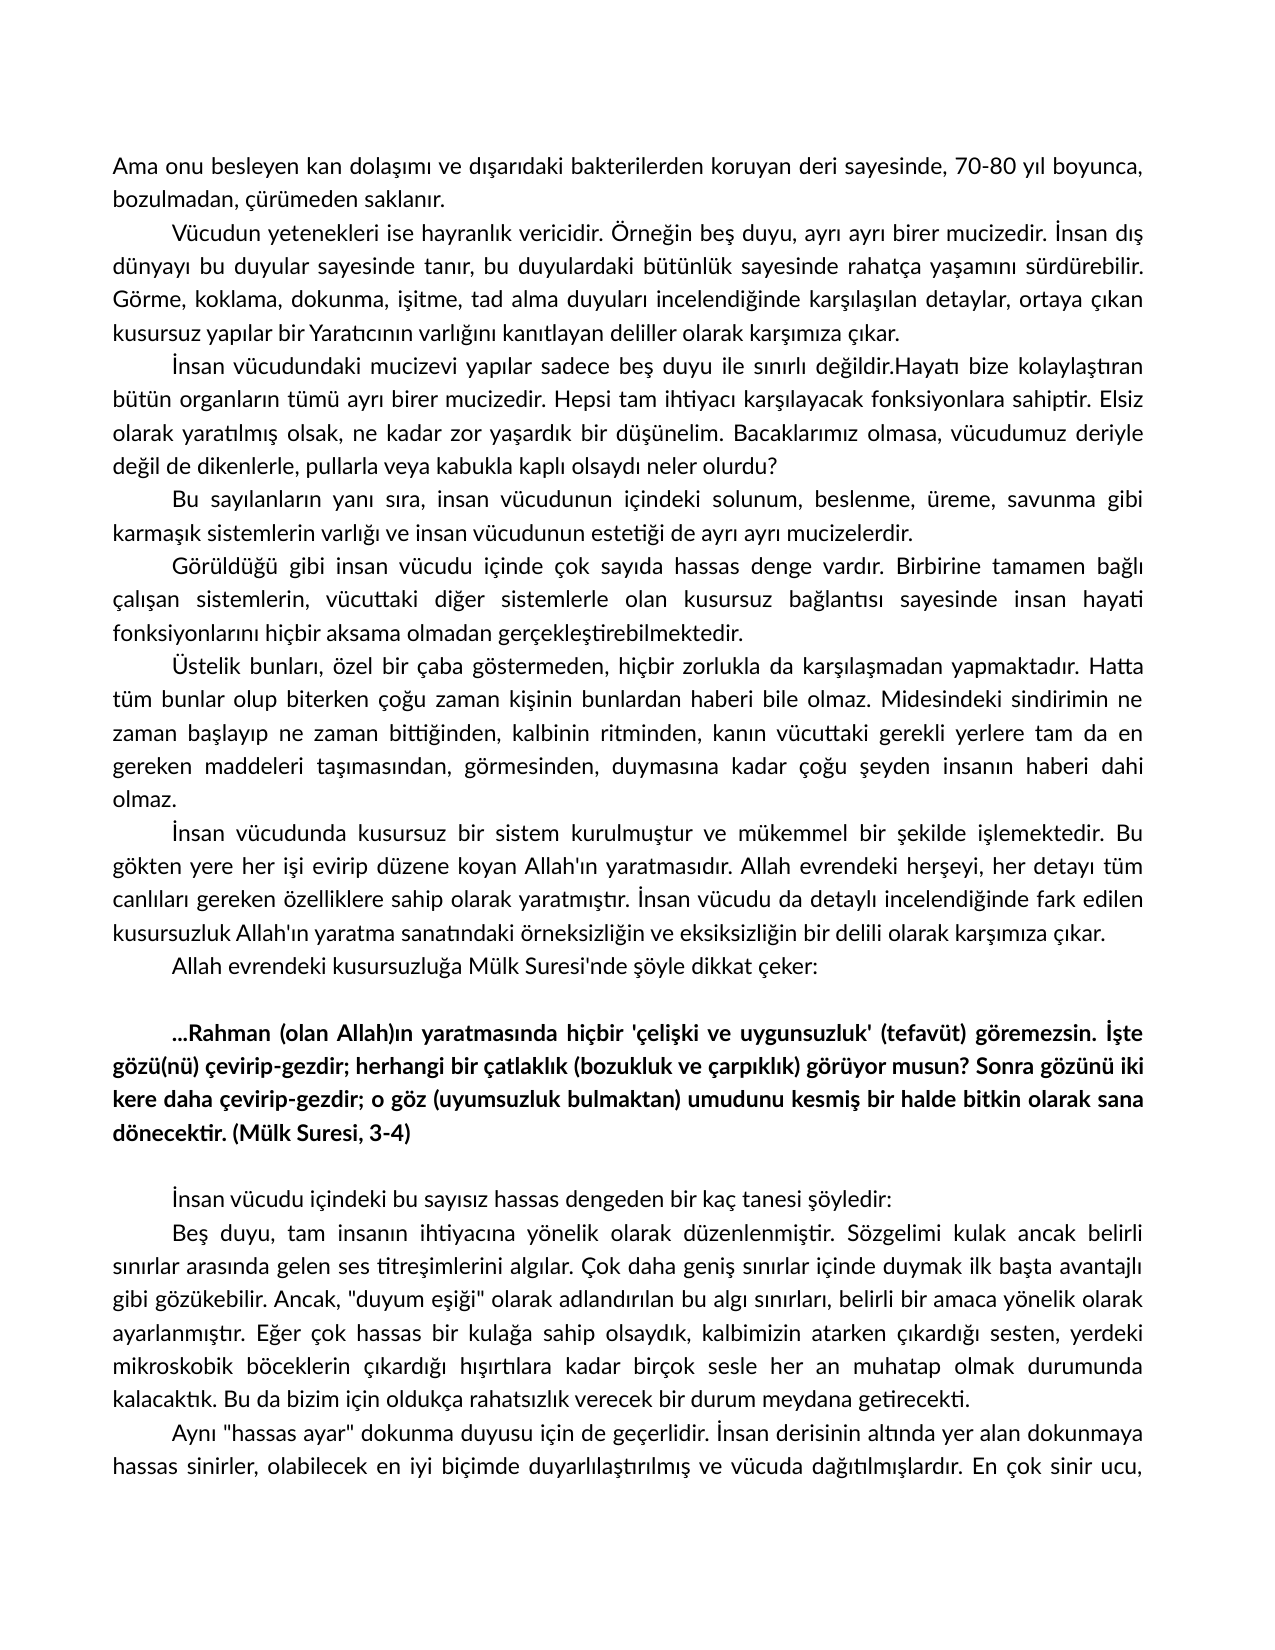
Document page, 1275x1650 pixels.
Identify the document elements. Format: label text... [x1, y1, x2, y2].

text İnsan vücudunda kusursuz bir sistem kurulmuştur ve mükemmel bir şekilde işlemektedir. Bu gökten yere her işi evirip düzene koyan Allah'ın yaratmasıdır. Allah evrendeki herşeyi, her detayı tüm canlıları gereken özelliklere sahip olarak yaratmıştır. İnsan vücudu da detaylı incelendiğinde fark edilen kusursuzluk Allah'ın yaratma sanatındaki örneksizliğin ve eksiksizliğin bir delili olarak karşımıza çıkar. [112, 814, 1145, 948]
text ...Rahman (olan Allah)ın yaratmasında hiçbir 'çelişki ve uygunsuzluk' (tefavüt) göremezsin. İşte gözü(nü) çevirip-gezdir; herhangi bir çatlaklık (bozukluk ve çarpıklık) görüyor musun? Sonra gözünü iki kere daha çevirip-gezdir; o göz (uyumsuzluk bulmaktan) umudunu kesmiş bir halde bitkin olarak sana dönecektir. (Mülk Suresi, 3-4) [112, 1014, 1145, 1148]
text Beş duyu, tam insanın ihtiyacına yönelik olarak düzenlenmiştir. Sözgelimi kulak ancak belirli sınırlar arasında gelen ses titreşimlerini algılar. Çok daha geniş sınırlar içinde duymak ilk başta avantajlı gibi gözükebilir. Ancak, "duyum eşiği" olarak adlandırılan bu algı sınırları, belirli bir amaca yönelik olarak ayarlanmıştır. Eğer çok hassas bir kulağa sahip olsaydık, kalbimizin atarken çıkardığı sesten, yerdeki mikroskobik böceklerin çıkardığı hışırtılara kadar birçok sesle her an muhatap olmak durumunda kalacaktık. Bu da bizim için oldukça rahatsızlık verecek bir durum meydana getirecekti. [112, 1214, 1145, 1414]
text Üstelik bunları, özel bir çaba göstermeden, hiçbir zorlukla da karşılaşmadan yapmaktadır. Hatta tüm bunlar olup biterken çoğu zaman kişinin bunlardan haberi bile olmaz. Midesindeki sindirimin ne zaman başlayıp ne zaman bittiğinden, kalbinin ritminden, kanın vücuttaki gerekli yerlere tam da en gereken maddeleri taşımasından, görmesinden, duymasına kadar çoğu şeyden insanın haberi dahi olmaz. [112, 648, 1145, 814]
text Görüldüğü gibi insan vücudu içinde çok sayıda hassas denge vardır. Birbirine tamamen bağlı çalışan sistemlerin, vücuttaki diğer sistemlerle olan kusursuz bağlantısı sayesinde insan hayati fonksiyonlarını hiçbir aksama olmadan gerçekleştirebilmektedir. [112, 548, 1145, 648]
text Aynı "hassas ayar" dokunma duyusu için de geçerlidir. İnsan derisinin altında yer alan dokunmaya hassas sinirler, olabilecek en iyi biçimde duyarlılaştırılmış ve vücuda dağıtılmışlardır. En çok sinir ucu, [112, 1414, 1145, 1481]
text Vücudun yetenekleri ise hayranlık vericidir. Örneğin beş duyu, ayrı ayrı birer mucizedir. İnsan dış dünyayı bu duyular sayesinde tanır, bu duyulardaki bütünlük sayesinde rahatça yaşamını sürdürebilir. Görme, koklama, dokunma, işitme, tad alma duyuları incelendiğinde karşılaşılan detaylar, ortaya çıkan kusursuz yapılar bir Yaratıcının varlığını kanıtlayan deliller olarak karşımıza çıkar. [112, 214, 1145, 348]
text Ama onu besleyen kan dolaşımı ve dışarıdaki bakterilerden koruyan deri sayesinde, 70-80 yıl boyunca, bozulmadan, çürümeden saklanır. [112, 148, 1145, 214]
text Allah evrendeki kusursuzluğa Mülk Suresi'nde şöyle dikkat çeker: [112, 948, 1145, 981]
text İnsan vücudu içindeki bu sayısız hassas dengeden bir kaç tanesi şöyledir: [112, 1181, 1145, 1214]
text İnsan vücudundaki mucizevi yapılar sadece beş duyu ile sınırlı değildir.Hayatı bize kolaylaştıran bütün organların tümü ayrı birer mucizedir. Hepsi tam ihtiyacı karşılayacak fonksiyonlara sahiptir. Elsiz olarak yaratılmış olsak, ne kadar zor yaşardık bir düşünelim. Bacaklarımız olmasa, vücudumuz deriyle değil de dikenlerle, pullarla veya kabukla kaplı olsaydı neler olurdu? [112, 348, 1145, 481]
text Bu sayılanların yanı sıra, insan vücudunun içindeki solunum, beslenme, üreme, savunma gibi karmaşık sistemlerin varlığı ve insan vücudunun estetiği de ayrı ayrı mucizelerdir. [112, 481, 1145, 548]
